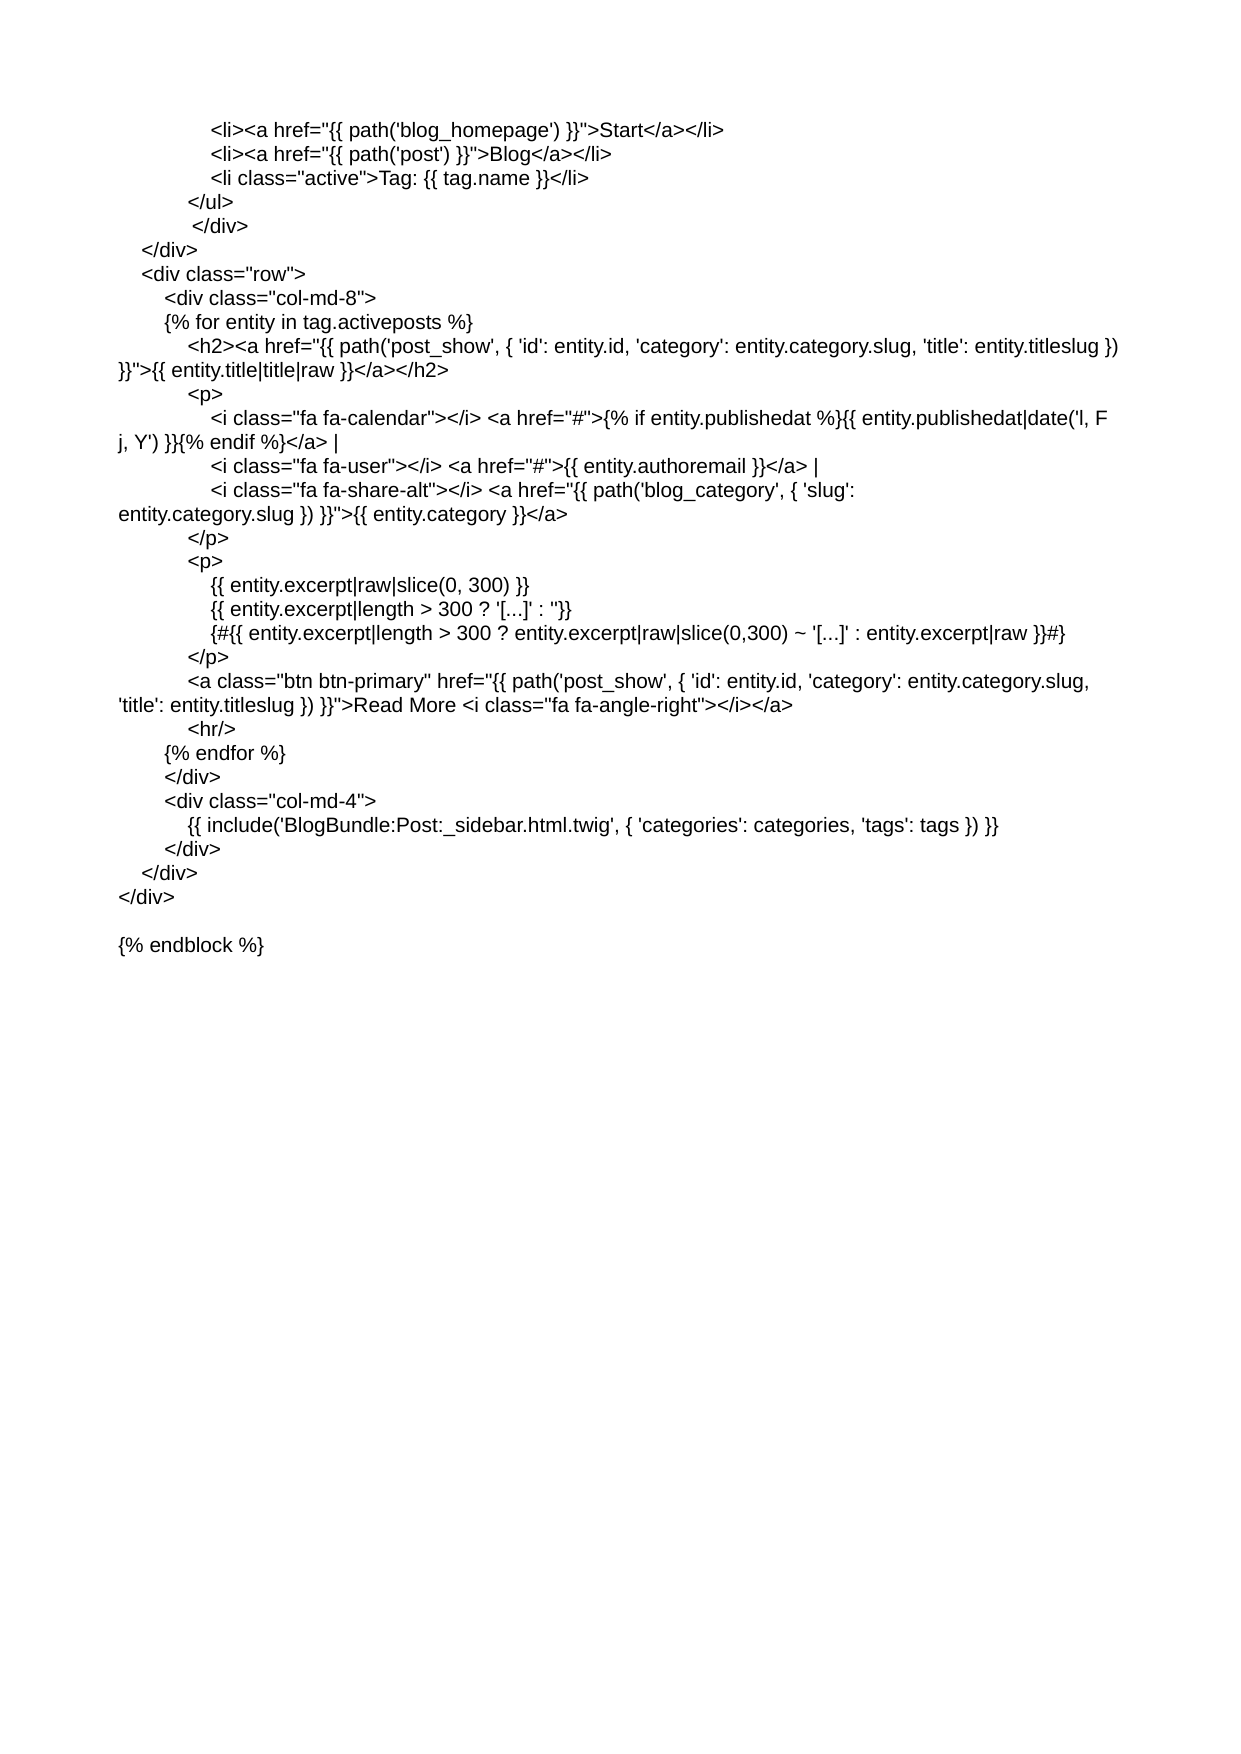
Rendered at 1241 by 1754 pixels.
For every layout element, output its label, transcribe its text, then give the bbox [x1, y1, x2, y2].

text <div class="row"> [118, 262, 1122, 286]
text {% endblock %} [118, 933, 1122, 957]
text </div> [118, 214, 1122, 238]
text <li><a href="{{ path('blog_homepage') }}">Start</a></li> [118, 118, 1122, 142]
text </div> [118, 765, 1122, 789]
text {#{{ entity.excerpt|length > 300 ? entity.excerpt|raw|slice(0,300) ~ '[...]' : entity.excerpt|raw }}#} [118, 621, 1122, 645]
text </ul> [118, 190, 1122, 214]
text <div class="col-md-8"> [118, 286, 1122, 310]
text <p> [118, 549, 1122, 573]
text <i class="fa fa-calendar"></i> <a href="#">{% if entity.publishedat %}{{ entity.publishedat|date('l, F j, Y') }}{% endif %}</a> | [118, 406, 1122, 453]
text </div> [118, 837, 1122, 861]
text <li><a href="{{ path('post') }}">Blog</a></li> [118, 142, 1122, 166]
text <div class="col-md-4"> [118, 789, 1122, 813]
text <li class="active">Tag: {{ tag.name }}</li> [118, 166, 1122, 190]
text {{ include('BlogBundle:Post:_sidebar.html.twig', { 'categories': categories, 'tags': tags }) }} [118, 813, 1122, 837]
text <a class="btn btn-primary" href="{{ path('post_show', { 'id': entity.id, 'category': entity.category.slug, 'title': entity.titleslug }) }}">Read More <i class="fa fa-angle-right"></i></a> [118, 669, 1122, 717]
text <p> [118, 382, 1122, 406]
text </p> [118, 645, 1122, 669]
text <hr/> [118, 717, 1122, 741]
text {% endfor %} [118, 741, 1122, 765]
text {{ entity.excerpt|length > 300 ? '[...]' : ''}} [118, 597, 1122, 621]
text <i class="fa fa-share-alt"></i> <a href="{{ path('blog_category', { 'slug': entity.category.slug }) }}">{{ entity.category }}</a> [118, 477, 1122, 525]
text <i class="fa fa-user"></i> <a href="#">{{ entity.authoremail }}</a> | [118, 453, 1122, 477]
text </p> [118, 525, 1122, 549]
text </div> [118, 861, 1122, 885]
text {% for entity in tag.activeposts %} [118, 310, 1122, 334]
text {{ entity.excerpt|raw|slice(0, 300) }} [118, 573, 1122, 597]
text </div> [118, 238, 1122, 262]
text </div> [118, 885, 1122, 909]
text <h2><a href="{{ path('post_show', { 'id': entity.id, 'category': entity.category.slug, 'title': entity.titleslug }) }}">{{ entity.title|title|raw }}</a></h2> [118, 334, 1122, 382]
